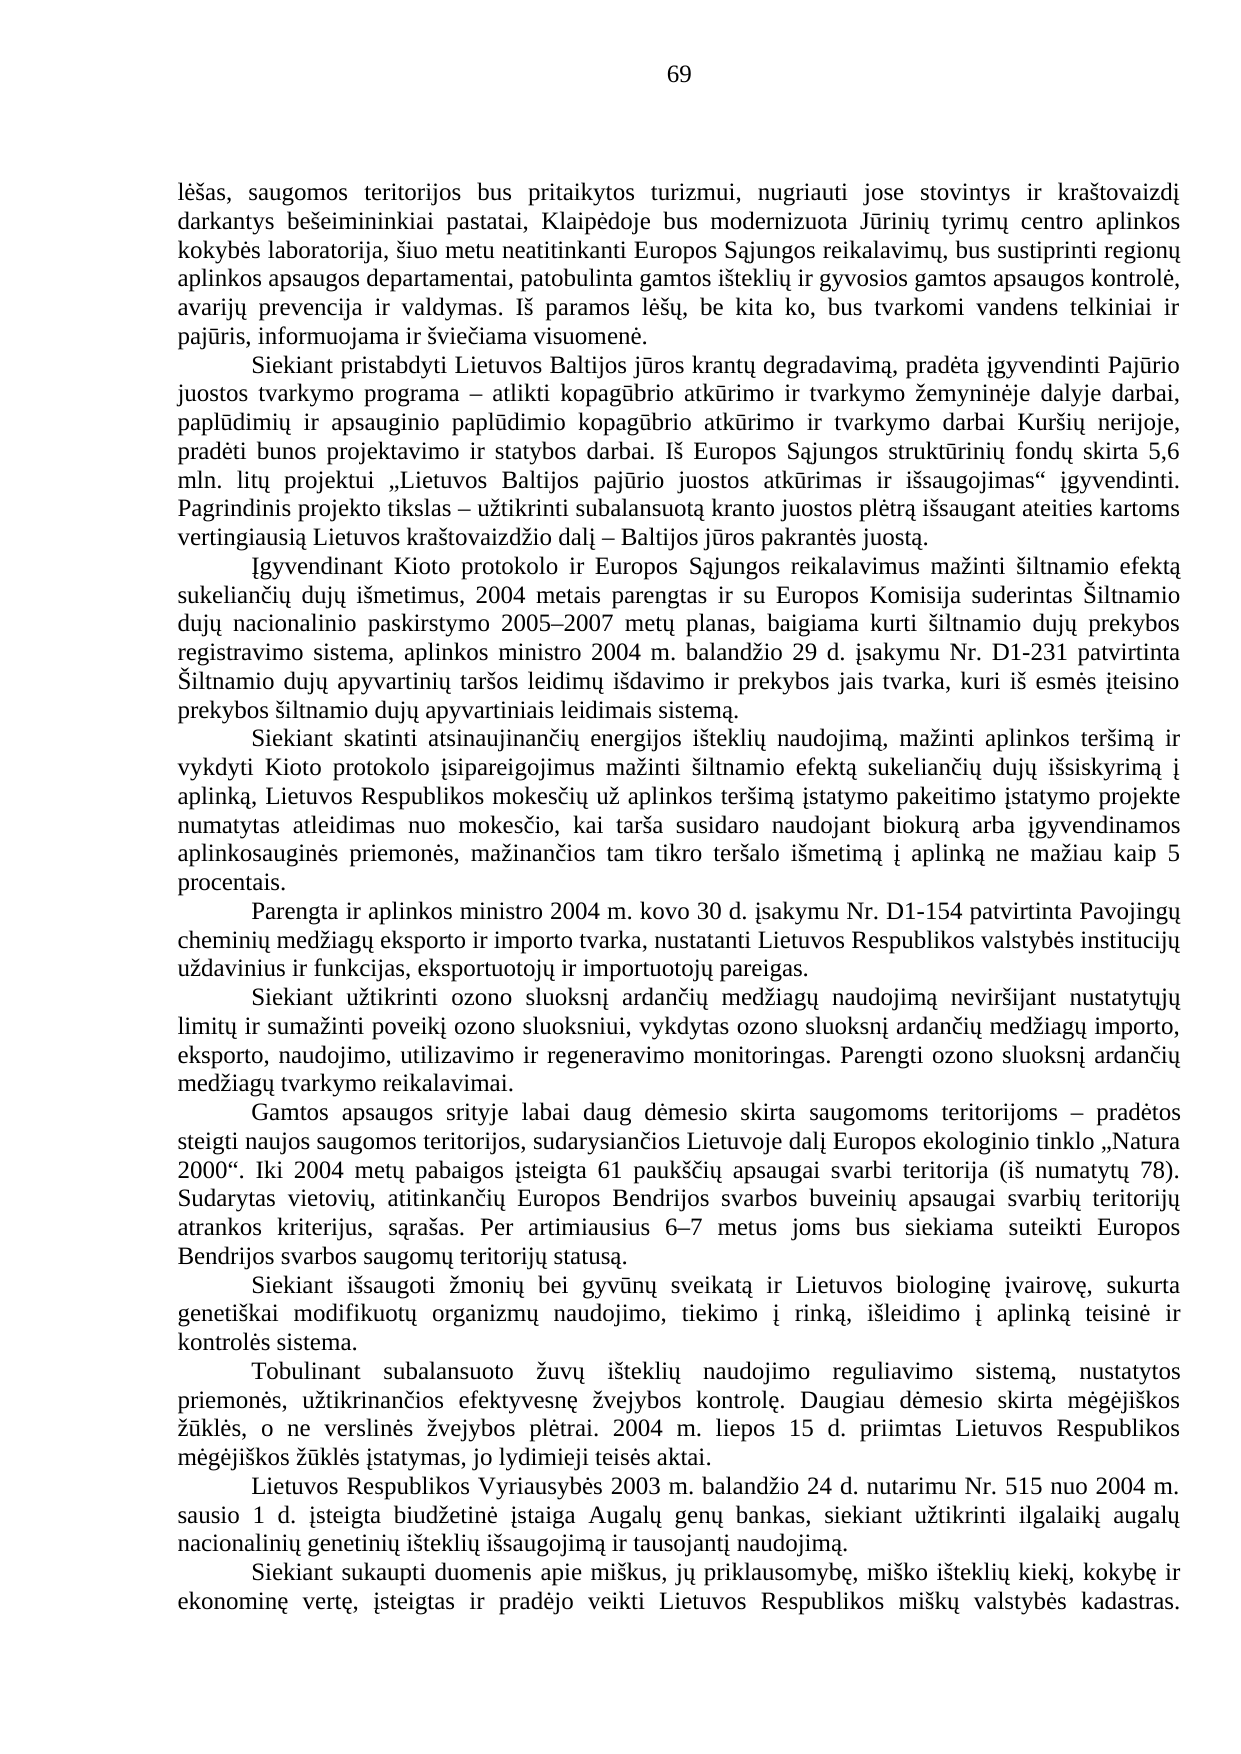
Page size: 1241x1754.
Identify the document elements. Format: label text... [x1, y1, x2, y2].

text Tobulinant subalansuoto žuvų išteklių naudojimo reguliavimo sistemą, nustatytos priemonės, užtikrinančios efektyvesnę žvejybos kontrolę. Daugiau dėmesio skirta mėgėjiškos žūklės, o ne verslinės žvejybos plėtrai. 2004 m. liepos 15 d. priimtas Lietuvos Respublikos mėgėjiškos žūklės įstatymas, jo lydimieji teisės aktai. [177, 1356, 1181, 1471]
text Siekiant sukaupti duomenis apie miškus, jų priklausomybę, miško išteklių kiekį, kokybę ir ekonominę vertę, įsteigtas ir pradėjo veikti Lietuvos Respublikos miškų valstybės kadastras. [177, 1557, 1181, 1615]
text Siekiant užtikrinti ozono sluoksnį ardančių medžiagų naudojimą neviršijant nustatytųjų limitų ir sumažinti poveikį ozono sluoksniui, vykdytas ozono sluoksnį ardančių medžiagų importo, eksporto, naudojimo, utilizavimo ir regeneravimo monitoringas. Parengti ozono sluoksnį ardančių medžiagų tvarkymo reikalavimai. [177, 982, 1181, 1097]
text Siekiant skatinti atsinaujinančių energijos išteklių naudojimą, mažinti aplinkos teršimą ir vykdyti Kioto protokolo įsipareigojimus mažinti šiltnamio efektą sukeliančių dujų išsiskyrimą į aplinką, Lietuvos Respublikos mokesčių už aplinkos teršimą įstatymo pakeitimo įstatymo projekte numatytas atleidimas nuo mokesčio, kai tarša susidaro naudojant biokurą arba įgyvendinamos aplinkosauginės priemonės, mažinančios tam tikro teršalo išmetimą į aplinką ne mažiau kaip 5 procentais. [177, 723, 1181, 896]
text Lietuvos Respublikos Vyriausybės 2003 m. balandžio 24 d. nutarimu Nr. 515 nuo 2004 m. sausio 1 d. įsteigta biudžetinė įstaiga Augalų genų bankas, siekiant užtikrinti ilgalaikį augalų nacionalinių genetinių išteklių išsaugojimą ir tausojantį naudojimą. [177, 1471, 1181, 1557]
text Parengta ir aplinkos ministro 2004 m. kovo 30 d. įsakymu Nr. D1-154 patvirtinta Pavojingų cheminių medžiagų eksporto ir importo tvarka, nustatanti Lietuvos Respublikos valstybės institucijų uždavinius ir funkcijas, eksportuotojų ir importuotojų pareigas. [177, 896, 1181, 982]
text Siekiant išsaugoti žmonių bei gyvūnų sveikatą ir Lietuvos biologinę įvairovę, sukurta genetiškai modifikuotų organizmų naudojimo, tiekimo į rinką, išleidimo į aplinką teisinė ir kontrolės sistema. [177, 1270, 1181, 1356]
text Įgyvendinant Kioto protokolo ir Europos Sąjungos reikalavimus mažinti šiltnamio efektą sukeliančių dujų išmetimus, 2004 metais parengtas ir su Europos Komisija suderintas Šiltnamio dujų nacionalinio paskirstymo 2005–2007 metų planas, baigiama kurti šiltnamio dujų prekybos registravimo sistema, aplinkos ministro 2004 m. balandžio 29 d. įsakymu Nr. D1-231 patvirtinta Šiltnamio dujų apyvartinių taršos leidimų išdavimo ir prekybos jais tvarka, kuri iš esmės įteisino prekybos šiltnamio dujų apyvartiniais leidimais sistemą. [177, 551, 1181, 723]
text Gamtos apsaugos srityje labai daug dėmesio skirta saugomoms teritorijoms – pradėtos steigti naujos saugomos teritorijos, sudarysiančios Lietuvoje dalį Europos ekologinio tinklo „Natura 2000“. Iki 2004 metų pabaigos įsteigta 61 paukščių apsaugai svarbi teritorija (iš numatytų 78). Sudarytas vietovių, atitinkančių Europos Bendrijos svarbos buveinių apsaugai svarbių teritorijų atrankos kriterijus, sąrašas. Per artimiausius 6–7 metus joms bus siekiama suteikti Europos Bendrijos svarbos saugomų teritorijų statusą. [177, 1097, 1181, 1270]
text lėšas, saugomos teritorijos bus pritaikytos turizmui, nugriauti jose stovintys ir kraštovaizdį darkantys bešeimininkiai pastatai, Klaipėdoje bus modernizuota Jūrinių tyrimų centro aplinkos kokybės laboratorija, šiuo metu neatitinkanti Europos Sąjungos reikalavimų, bus sustiprinti regionų aplinkos apsaugos departamentai, patobulinta gamtos išteklių ir gyvosios gamtos apsaugos kontrolė, avarijų prevencija ir valdymas. Iš paramos lėšų, be kita ko, bus tvarkomi vandens telkiniai ir pajūris, informuojama ir šviečiama visuomenė. [177, 177, 1181, 350]
text Siekiant pristabdyti Lietuvos Baltijos jūros krantų degradavimą, pradėta įgyvendinti Pajūrio juostos tvarkymo programa – atlikti kopagūbrio atkūrimo ir tvarkymo žemyninėje dalyje darbai, paplūdimių ir apsauginio paplūdimio kopagūbrio atkūrimo ir tvarkymo darbai Kuršių nerijoje, pradėti bunos projektavimo ir statybos darbai. Iš Europos Sąjungos struktūrinių fondų skirta 5,6 mln. litų projektui „Lietuvos Baltijos pajūrio juostos atkūrimas ir išsaugojimas“ įgyvendinti. Pagrindinis projekto tikslas – užtikrinti subalansuotą kranto juostos plėtrą išsaugant ateities kartoms vertingiausią Lietuvos kraštovaizdžio dalį – Baltijos jūros pakrantės juostą. [177, 350, 1181, 551]
